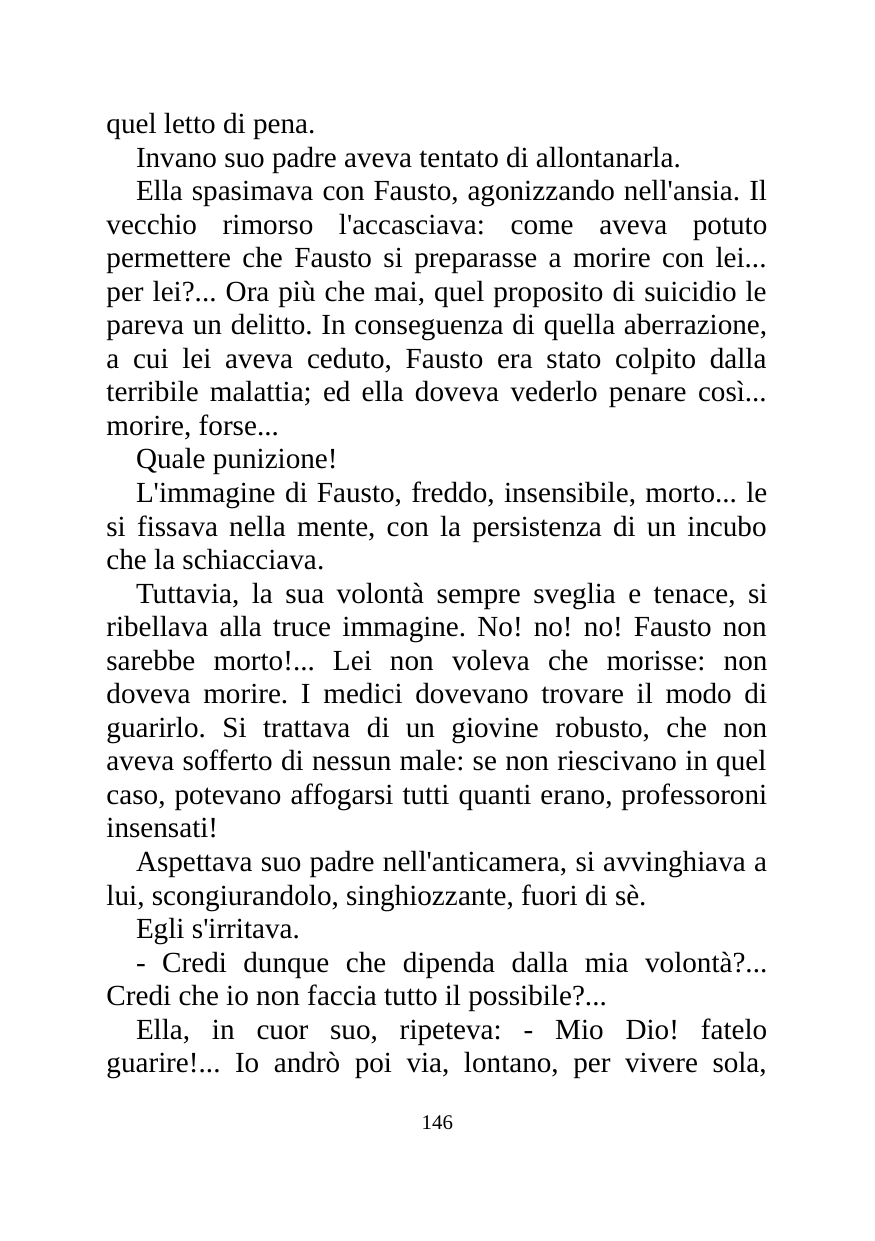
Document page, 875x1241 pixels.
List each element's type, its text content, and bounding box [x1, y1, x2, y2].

text Ella spasimava con Fausto, agonizzando nell'ansia. Il vecchio rimorso l'accasciava: come aveva potuto permettere che Fausto si preparasse a morire con lei... per lei?... Ora più che mai, quel proposito di suicidio le pareva un delitto. In conseguenza di quella aberrazione, a cui lei aveva ceduto, Fausto era stato colpito dalla terribile malattia; ed ella doveva vederlo penare così... morire, forse... [106, 173, 768, 442]
text Quale punizione! [106, 442, 768, 475]
text Tuttavia, la sua volontà sempre sveglia e tenace, si ribellava alla truce immagine. No! no! no! Fausto non sarebbe morto!... Lei non voleva che morisse: non doveva morire. I medici dovevano trovare il modo di guarirlo. Si trattava di un giovine robusto, che non aveva sofferto di nessun male: se non riescivano in quel caso, potevano affogarsi tutti quanti erano, professoroni insensati! [106, 576, 768, 844]
text - Credi dunque che dipenda dalla mia volontà?... Credi che io non faccia tutto il possibile?... [106, 945, 768, 1012]
text Egli s'irritava. [106, 911, 768, 945]
text Invano suo padre aveva tentato di allontanarla. [106, 140, 768, 173]
text L'immagine di Fausto, freddo, insensibile, morto... le si fissava nella mente, con la persistenza di un incubo che la schiacciava. [106, 475, 768, 576]
text Aspettava suo padre nell'anticamera, si avvinghiava a lui, scongiurandolo, singhiozzante, fuori di sè. [106, 844, 768, 911]
text Ella, in cuor suo, ripeteva: - Mio Dio! fatelo guarire!... Io andrò poi via, lontano, per vivere sola, [106, 1012, 768, 1079]
text quel letto di pena. [106, 106, 768, 140]
